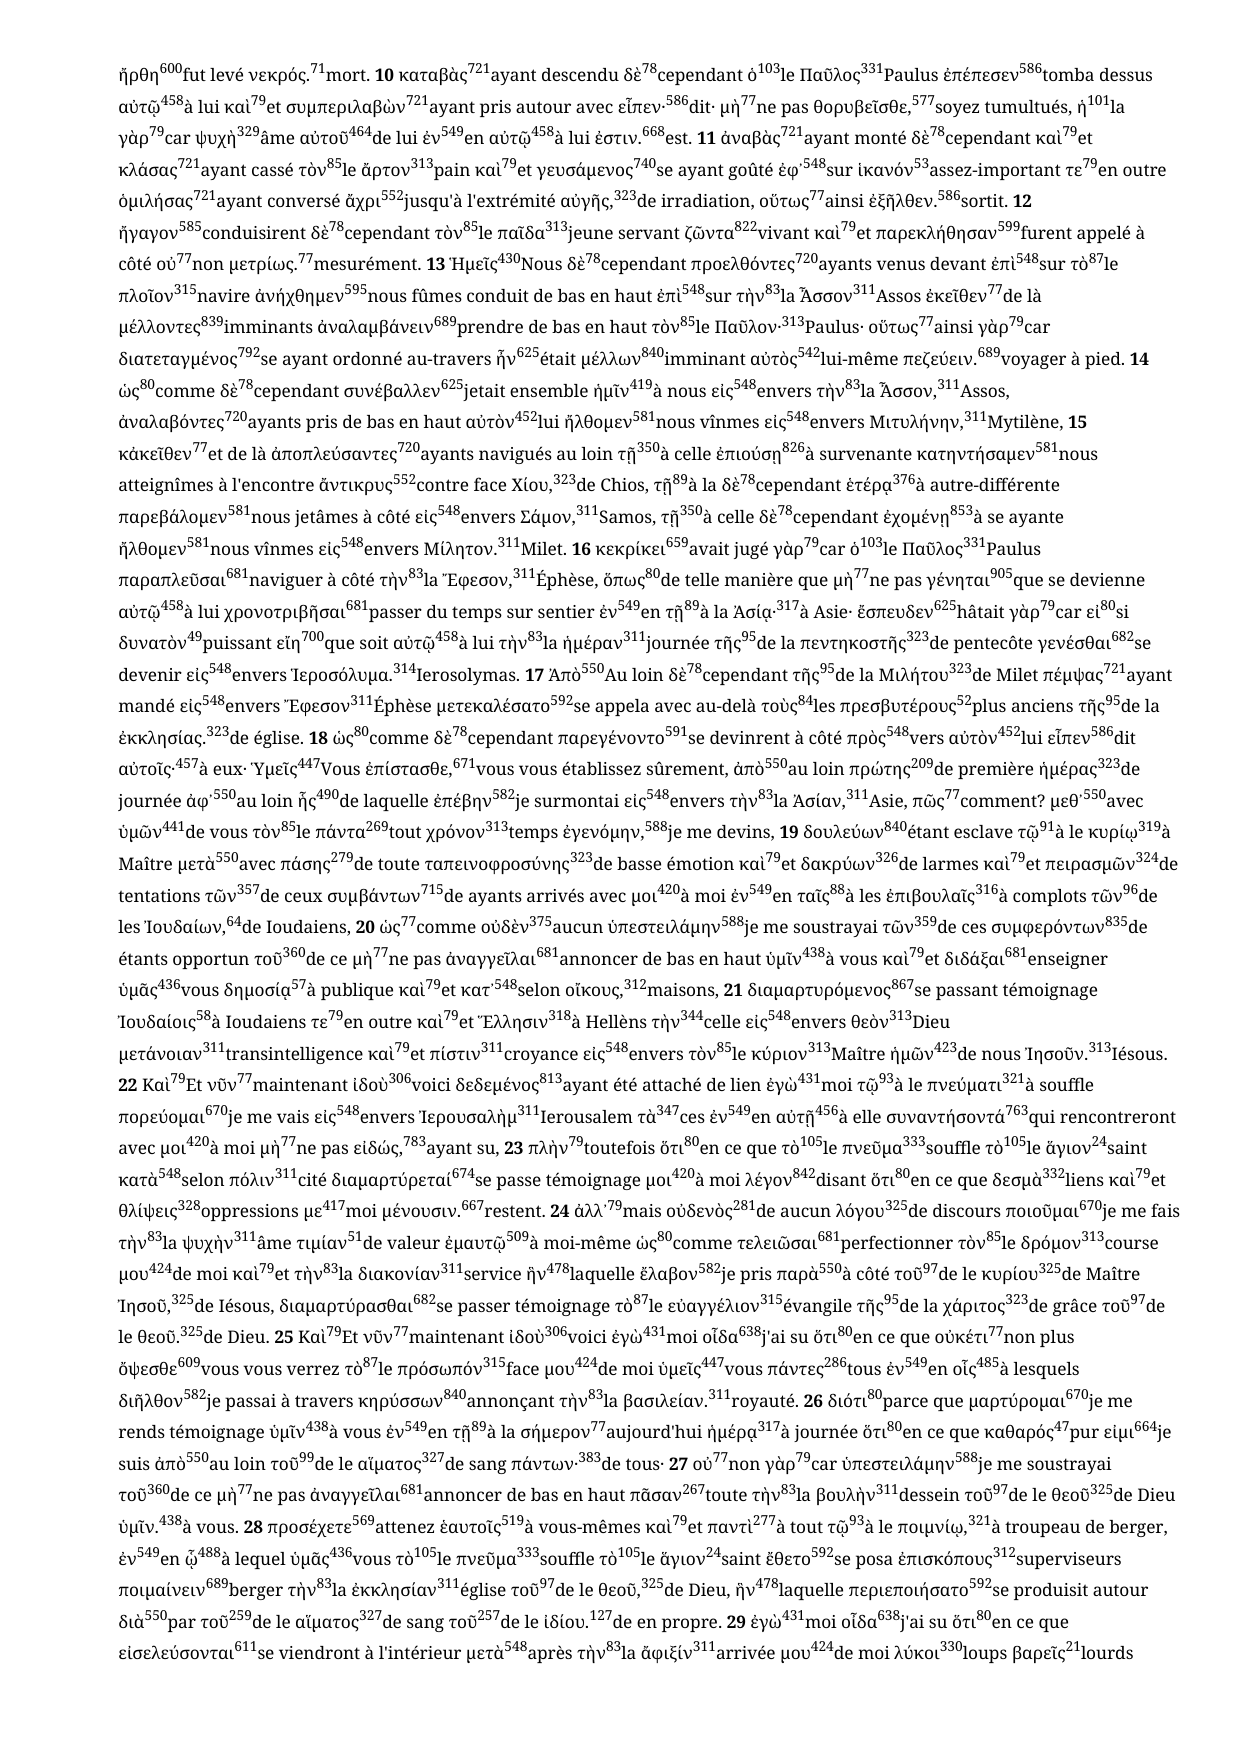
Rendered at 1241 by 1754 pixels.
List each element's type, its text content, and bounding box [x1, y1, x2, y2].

text 1 Μετὰ548Après δὲ78cependant τὸ348ce παύσασθαι682se pauser τὸν85le θόρυβον313tumulte μεταπεμψάμενος740se ayant mandé au-delà ὁ103le Παῦλος331Paulus τοὺς84les μαθητὰς312disciples καὶ79et παρακαλέσας,721ayant appelé à côté, ἀσπασάμενος740se ayant salué ἐξῆλθεν586sortit πορεύεσθαι690se aller εἰς548envers Μακεδονίαν.311Macédoine. 2 διελθὼν721ayant passé à travers δὲ78cependant τὰ86les μέρη314parts ἐκεῖνα139ces-là καὶ79et παρακαλέσας721ayant appelé à côté αὐτοὺς451eux λόγῳ319à discours πολλῷ275à nombreux ἦλθεν586vint εἰς548envers τὴν83la Ἑλλάδα311Hellas 3 ποιήσας721ayant fait τε79en outre μῆνας312mois τρεῖς·178trois· γενομένης732de se ayante devenue ἐπιβουλῆς323de complot αὐτῷ458à lui ὑπὸ550sous τῶν96de les Ἰουδαίων64de Ioudaiens μέλλοντι828à imminant ἀνάγεσθαι692être conduit de bas en haut εἰς548envers τὴν83la Συρίαν,311Syrie, ἐγένετο592se devint γνώμης323de opinion τοῦ360de ce ὑποστρέφειν689retourner en arrière διὰ550par Μακεδονίας.323de Macédoine. 4 συνείπετο631se accompagnait δὲ78cependant αὐτῷ458à lui Σώπατρος331Sopatros Πύρρου325de Pyrrhus Βεροιαῖος,71De Bérée, Θεσσαλονικέων324de Thessaloniciens δὲ78cependant Ἀρίσταρχος331Aristarque καὶ79et Σεκοῦνδος,331Sekoundos, καὶ79et Γάϊος331Gaios Δερβαῖος71Derbéen καὶ79et Τιμόθεος,331Timotheos, Ἀσιανοὶ330Asiatiques δὲ78cependant Τύχικος331Tuchikos καὶ79et Τρόφιμος.331Trophimos. 5 οὗτοι363ceux-ci δὲ78cependant προσελθόντες720ayants venus vers ἔμενον624restaient ἡμᾶς416nous ἐν549en Τρῳάδι,317à Troas, 6 ἡμεῖς430nous δὲ78cependant ἐξεπλεύσαμεν581nous naviguâmes dehors μετὰ548après τὰς82les ἡμέρας310journées τῶν98de les ἀζύμων66de sans levains ἀπὸ550au loin Φιλίππων324de Philippes καὶ79et ἤλθομεν581nous vînmes πρὸς548vers αὐτοὺς451eux εἰς548envers τὴν83la Τρῳάδα311Troas ἄχρι552jusqu'à l'extrémité ἡμερῶν322de journées πέντε,188de cinq, οὗ77où διετρίψαμεν581nous grattâmes à travers ἡμέρας310journées ἑπτά.176sept. 7 Ἐν549En δὲ78cependant τῇ89à la μιᾷ57à une τῶν98de les σαββάτων326de sabbats συνηγμένων806de ayants étés menés ensemble ἡμῶν423de nous κλάσαι681casser ἄρτον,313pain, ὁ103le Παῦλος331Paulus διελέγετο631se dialoguait αὐτοῖς457à eux μέλλων840imminant ἐξιέναι689aller dehors τῇ350à celle ἐπαύριον,77lendemain, παρέτεινέν625prolongeait τε79en outre τὸν85le λόγον313discours μέχρι552jusqu'à μεσονυκτίου.327de minuit. 8 ἦσαν624étaient δὲ78cependant λαμπάδες328lampes ἱκαναὶ19assez-importantes ἐν549en τῷ93à le ὑπερῴῳ321à partie au-dessus οὗ77où ἦμεν620nous étions συνηγμένοι.812ayants étés menés ensemble. 9 καθεζόμενος867se siégeant δέ78cependant τις287un quelconque νεανίας331adolescent ὀνόματι321à nom Εὔτυχος331Eutuchos ἐπὶ550sur τῆς95de la θυρίδος,323de fenêtre, καταφερόμενος891étant porté de haut en bas ὕπνῳ319à sommeil βαθεῖ10à profond διαλεγομένου861de se dialoguant τοῦ97de le Παύλου325de Paulus ἐπὶ548sur πλεῖον,73plus nombreusement, κατενεχθεὶς760ayant été porté de haut en bas ἀπὸ550au loin τοῦ97de le ὕπνου325de sommeil ἔπεσεν586tomba ἀπὸ550au loin τοῦ99de le τριστέγου327de troisième toiture κάτω77vers le bas καὶ79et ἤρθη600fut levé νεκρός.71mort. 10 καταβὰς721ayant descendu δὲ78cependant ὁ103le Παῦλος331Paulus ἐπέπεσεν586tomba dessus αὐτῷ458à lui καὶ79et συμπεριλαβὼν721ayant pris autour avec εἶπεν·586dit· μὴ77ne pas θορυβεῖσθε,577soyez tumultués, ἡ101la γὰρ79car ψυχὴ329âme αὐτοῦ464de lui ἐν549en αὐτῷ458à lui ἐστιν.668est. 11 ἀναβὰς721ayant monté δὲ78cependant καὶ79et κλάσας721ayant cassé τὸν85le ἄρτον313pain καὶ79et γευσάμενος740se ayant goûté ἐφ᾽548sur ἱκανόν53assez-important τε79en outre ὁμιλήσας721ayant conversé ἄχρι552jusqu'à l'extrémité αὐγῆς,323de irradiation, οὕτως77ainsi ἐξῆλθεν.586sortit. 12 ἤγαγον585conduisirent δὲ78cependant τὸν85le παῖδα313jeune servant ζῶντα822vivant καὶ79et παρεκλήθησαν599furent appelé à côté οὐ77non μετρίως.77mesurément. 13 Ἡμεῖς430Nous δὲ78cependant προελθόντες720ayants venus devant ἐπὶ548sur τὸ87le πλοῖον315navire ἀνήχθημεν595nous fûmes conduit de bas en haut ἐπὶ548sur τὴν83la Ἆσσον311Assos ἐκεῖθεν77de là μέλλοντες839imminants ἀναλαμβάνειν689prendre de bas en haut τὸν85le Παῦλον·313Paulus· οὕτως77ainsi γὰρ79car διατεταγμένος792se ayant ordonné au-travers ἦν625était μέλλων840imminant αὐτὸς542lui-même πεζεύειν.689voyager à pied. 14 ὡς80comme δὲ78cependant συνέβαλλεν625jetait ensemble ἡμῖν419à nous εἰς548envers τὴν83la Ἆσσον,311Assos, ἀναλαβόντες720ayants pris de bas en haut αὐτὸν452lui ἤλθομεν581nous vînmes εἰς548envers Μιτυλήνην,311Mytilène, 15 κἀκεῖθεν77et de là ἀποπλεύσαντες720ayants navigués au loin τῇ350à celle ἐπιούσῃ826à survenante κατηντήσαμεν581nous atteignîmes à l'encontre ἄντικρυς552contre face Χίου,323de Chios, τῇ89à la δὲ78cependant ἑτέρᾳ376à autre-différente παρεβάλομεν581nous jetâmes à côté εἰς548envers Σάμον,311Samos, τῇ350à celle δὲ78cependant ἐχομένῃ853à se ayante ἤλθομεν581nous vînmes εἰς548envers Μίλητον.311Milet. 16 κεκρίκει659avait jugé γὰρ79car ὁ103le Παῦλος331Paulus παραπλεῦσαι681naviguer à côté τὴν83la Ἔφεσον,311Éphèse, ὅπως80de telle manière que μὴ77ne pas γένηται905que se devienne αὐτῷ458à lui χρονοτριβῆσαι681passer du temps sur sentier ἐν549en τῇ89à la Ἀσίᾳ·317à Asie· ἔσπευδεν625hâtait γὰρ79car εἰ80si δυνατὸν49puissant εἴη700que soit αὐτῷ458à lui τὴν83la ἡμέραν311journée τῆς95de la πεντηκοστῆς323de pentecôte γενέσθαι682se devenir εἰς548envers Ἱεροσόλυμα.314Ierosolymas. 17 Ἀπὸ550Au loin δὲ78cependant τῆς95de la Μιλήτου323de Milet πέμψας721ayant mandé εἰς548envers Ἔφεσον311Éphèse μετεκαλέσατο592se appela avec au-delà τοὺς84les πρεσβυτέρους52plus anciens τῆς95de la ἐκκλησίας.323de église. 18 ὡς80comme δὲ78cependant παρεγένοντο591se devinrent à côté πρὸς548vers αὐτὸν452lui εἶπεν586dit αὐτοῖς·457à eux· Ὑμεῖς447Vous ἐπίστασθε,671vous vous établissez sûrement, ἀπὸ550au loin πρώτης209de première ἡμέρας323de journée ἀφ᾽550au loin ἧς490de laquelle ἐπέβην582je surmontai εἰς548envers τὴν83la Ἀσίαν,311Asie, πῶς77comment? μεθ᾽550avec ὑμῶν441de vous τὸν85le πάντα269tout χρόνον313temps ἐγενόμην,588je me devins, 19 δουλεύων840étant esclave τῷ91à le κυρίῳ319à Maître μετὰ550avec πάσης279de toute ταπεινοφροσύνης323de basse émotion καὶ79et δακρύων326de larmes καὶ79et πειρασμῶν324de tentations τῶν357de ceux συμβάντων715de ayants arrivés avec μοι420à moi ἐν549en ταῖς88à les ἐπιβουλαῖς316à complots τῶν96de les Ἰουδαίων,64de Ioudaiens, 20 ὡς77comme οὐδὲν375aucun ὑπεστειλάμην588je me soustrayai τῶν359de ces συμφερόντων835de étants opportun τοῦ360de ce μὴ77ne pas ἀναγγεῖλαι681annoncer de bas en haut ὑμῖν438à vous καὶ79et διδάξαι681enseigner ὑμᾶς436vous δημοσίᾳ57à publique καὶ79et κατ᾽548selon οἴκους,312maisons, 21 διαμαρτυρόμενος867se passant témoignage Ἰουδαίοις58à Ioudaiens τε79en outre καὶ79et Ἕλλησιν318à Hellèns τὴν344celle εἰς548envers θεὸν313Dieu μετάνοιαν311transintelligence καὶ79et πίστιν311croyance εἰς548envers τὸν85le κύριον313Maître ἡμῶν423de nous Ἰησοῦν.313Iésous. 22 Καὶ79Et νῦν77maintenant ἰδοὺ306voici δεδεμένος813ayant été attaché de lien ἐγὼ431moi τῷ93à le πνεύματι321à souffle πορεύομαι670je me vais εἰς548envers Ἰερουσαλὴμ311Ierousalem τὰ347ces ἐν549en αὐτῇ456à elle συναντήσοντά763qui rencontreront avec μοι420à moi μὴ77ne pas εἰδώς,783ayant su, 23 πλὴν79toutefois ὅτι80en ce que τὸ105le πνεῦμα333souffle τὸ105le ἅγιον24saint κατὰ548selon πόλιν311cité διαμαρτύρεταί674se passe témoignage μοι420à moi λέγον842disant ὅτι80en ce que δεσμὰ332liens καὶ79et θλίψεις328oppressions με417moi μένουσιν.667restent. 24 ἀλλ᾽79mais οὐδενὸς281de aucun λόγου325de discours ποιοῦμαι670je me fais τὴν83la ψυχὴν311âme τιμίαν51de valeur ἐμαυτῷ509à moi-même ὡς80comme τελειῶσαι681perfectionner τὸν85le δρόμον313course μου424de moi καὶ79et τὴν83la διακονίαν311service ἣν478laquelle ἔλαβον582je pris παρὰ550à côté τοῦ97de le κυρίου325de Maître Ἰησοῦ,325de Iésous, διαμαρτύρασθαι682se passer témoignage τὸ87le εὐαγγέλιον315évangile τῆς95de la χάριτος323de grâce τοῦ97de le θεοῦ.325de Dieu. 25 Καὶ79Et νῦν77maintenant ἰδοὺ306voici ἐγὼ431moi οἶδα638j'ai su ὅτι80en ce que οὐκέτι77non plus ὄψεσθε609vous vous verrez τὸ87le πρόσωπόν315face μου424de moi ὑμεῖς447vous πάντες286tous ἐν549en οἷς485à lesquels διῆλθον582je passai à travers κηρύσσων840annonçant τὴν83la βασιλείαν.311royauté. 26 διότι80parce que μαρτύρομαι670je me rends témoignage ὑμῖν438à vous ἐν549en τῇ89à la σήμερον77aujourd'hui ἡμέρᾳ317à journée ὅτι80en ce que καθαρός47pur εἰμι664je suis ἀπὸ550au loin τοῦ99de le αἵματος327de sang πάντων·383de tous· 27 οὐ77non γὰρ79car ὑπεστειλάμην588je me soustrayai τοῦ360de ce μὴ77ne pas ἀναγγεῖλαι681annoncer de bas en haut πᾶσαν267toute τὴν83la βουλὴν311dessein τοῦ97de le θεοῦ325de Dieu ὑμῖν.438à vous. 28 προσέχετε569attenez ἑαυτοῖς519à vous-mêmes καὶ79et παντὶ277à tout τῷ93à le ποιμνίῳ,321à troupeau de berger, ἐν549en ᾧ488à lequel ὑμᾶς436vous τὸ105le πνεῦμα333souffle τὸ105le ἅγιον24saint ἔθετο592se posa ἐπισκόπους312superviseurs ποιμαίνειν689berger τὴν83la ἐκκλησίαν311église τοῦ97de le θεοῦ,325de Dieu, ἣν478laquelle περιεποιήσατο592se produisit autour διὰ550par τοῦ259de le αἵματος327de sang τοῦ257de le ἰδίου.127de en propre. 29 ἐγὼ431moi οἶδα638j'ai su ὅτι80en ce que εἰσελεύσονται611se viendront à l'intérieur μετὰ548après τὴν83la ἄφιξίν311arrivée μου424de moi λύκοι330loups βαρεῖς21lourds εἰς548envers ὑμᾶς436vous μὴ77ne pas φειδόμενοι866se épargnants τοῦ99de le ποιμνίου,327de troupeau de berger, 30 καὶ79et ἐξ550hors ὑμῶν441de vous αὐτῶν521de vous-mêmes ἀναστήσονται611se redresseront ἄνδρες330hommes λαλοῦντες839bavardants διεστραμμένα797ayants étés tournés de travers τοῦ360de ce ἀποσπᾶν689tirer loin τοὺς84les μαθητὰς312disciples ὀπίσω552derrière ἑαυτῶν.536de eux-mêmes. 31 διὸ79c'est pourquoi γρηγορεῖτε569vigilez μνημονεύοντες839mémorants ὅτι80en ce que τριετίαν311trois années durant νύκτα311nuit καὶ79et ἡμέραν311journée οὐκ77non ἐπαυσάμην588je me pausai μετὰ550avec δακρύων326de larmes νουθετῶν840admonestant ἕνα53un ἕκαστον.269chacun. 32 Καὶ79Et τὰ347ces νῦν77maintenant παρατίθεμαι670je me pose à côté ὑμᾶς436vous τῷ91à le θεῷ319à Dieu καὶ79et τῷ91à le λόγῳ319à discours τῆς95de la χάριτος323de grâce αὐτοῦ,464de lui, τῷ352à celui δυναμένῳ855à se pouvant οἰκοδομῆσαι681édifier en maison καὶ79et δοῦναι681donner τὴν83la κληρονομίαν311héritage ἐν549en τοῖς351à ceux ἡγιασμένοις800à ayants étés sanctifiés πᾶσιν.274à tous. 33 ἀργυρίου327de objet d'argent ἢ79ou χρυσίου327de objet d'or ἢ79ou ἱματισμοῦ325de habillement d'himation οὐδενὸς384de aucun ἐπεθύμησα·582je désirai en fureur· 34 αὐτοὶ523vous-mêmes γινώσκετε665vous connaissez ὅτι80en ce que ταῖς88à les χρείαις316à besoins μου424de moi καὶ79et τοῖς351à ceux οὖσιν827à étants μετ᾽550avec ἐμοῦ424de moi ὑπηρέτησαν585administrèrent αἱ100les χεῖρες328mains αὗται.153celles-ci. 35 πάντα374tous ὑπέδειξα582je montrai en dessous ὑμῖν438à vous ὅτι80en ce que οὕτως77ainsi κοπιῶντας821peinants δεῖ668attache de lien ἀντιλαμβάνεσθαι690se prendre contre τῶν357de ceux ἀσθενούντων,833de étants infirme, μνημονεύειν689mémorer τε79en outre τῶν96de les λόγων324de discours τοῦ97de le κυρίου325de Maître Ἰησοῦ325de Iésous ὅτι80en ce que αὐτὸς469lui εἶπεν·586dit· μακάριόν49bienheureux ἐστιν668est μᾶλλον77davantage διδόναι689donner ἢ79ou λαμβάνειν.689prendre. 36 Καὶ79Et ταῦτα347ces-ci εἰπὼν721ayant dit θεὶς721ayant posé τὰ86les γόνατα314genoux αὐτοῦ464de lui σὺν549avec πᾶσιν274à tous αὐτοῖς457à eux προσηύξατο.592se pria. 37 ἱκανὸς287assez-important δὲ78cependant κλαυθμὸς331pleur ἐγένετο592se devint πάντων383de tous καὶ79et ἐπιπεσόντες720ayants tombés dessus ἐπὶ548sur τὸν85le τράχηλον313cou τοῦ97de le Παύλου325de Paulus κατεφίλουν624affectionnaient de haut en bas αὐτόν,452lui, 38 ὀδυνώμενοι866se affligeants de douleur μάλιστα77surtout ἐπὶ549sur τῷ91à le λόγῳ319à discours ᾧ486à lequel εἰρήκει,659avait dit, ὅτι80en ce que οὐκέτι77non plus μέλλουσιν667imminent τὸ87le πρόσωπον315face αὐτοῦ464de lui θεωρεῖν.689observer. προέπεμπον624mandaient en avant δὲ78cependant αὐτὸν452lui εἰς548envers τὸ87le πλοῖον.315navire. [118, 59, 1181, 1665]
